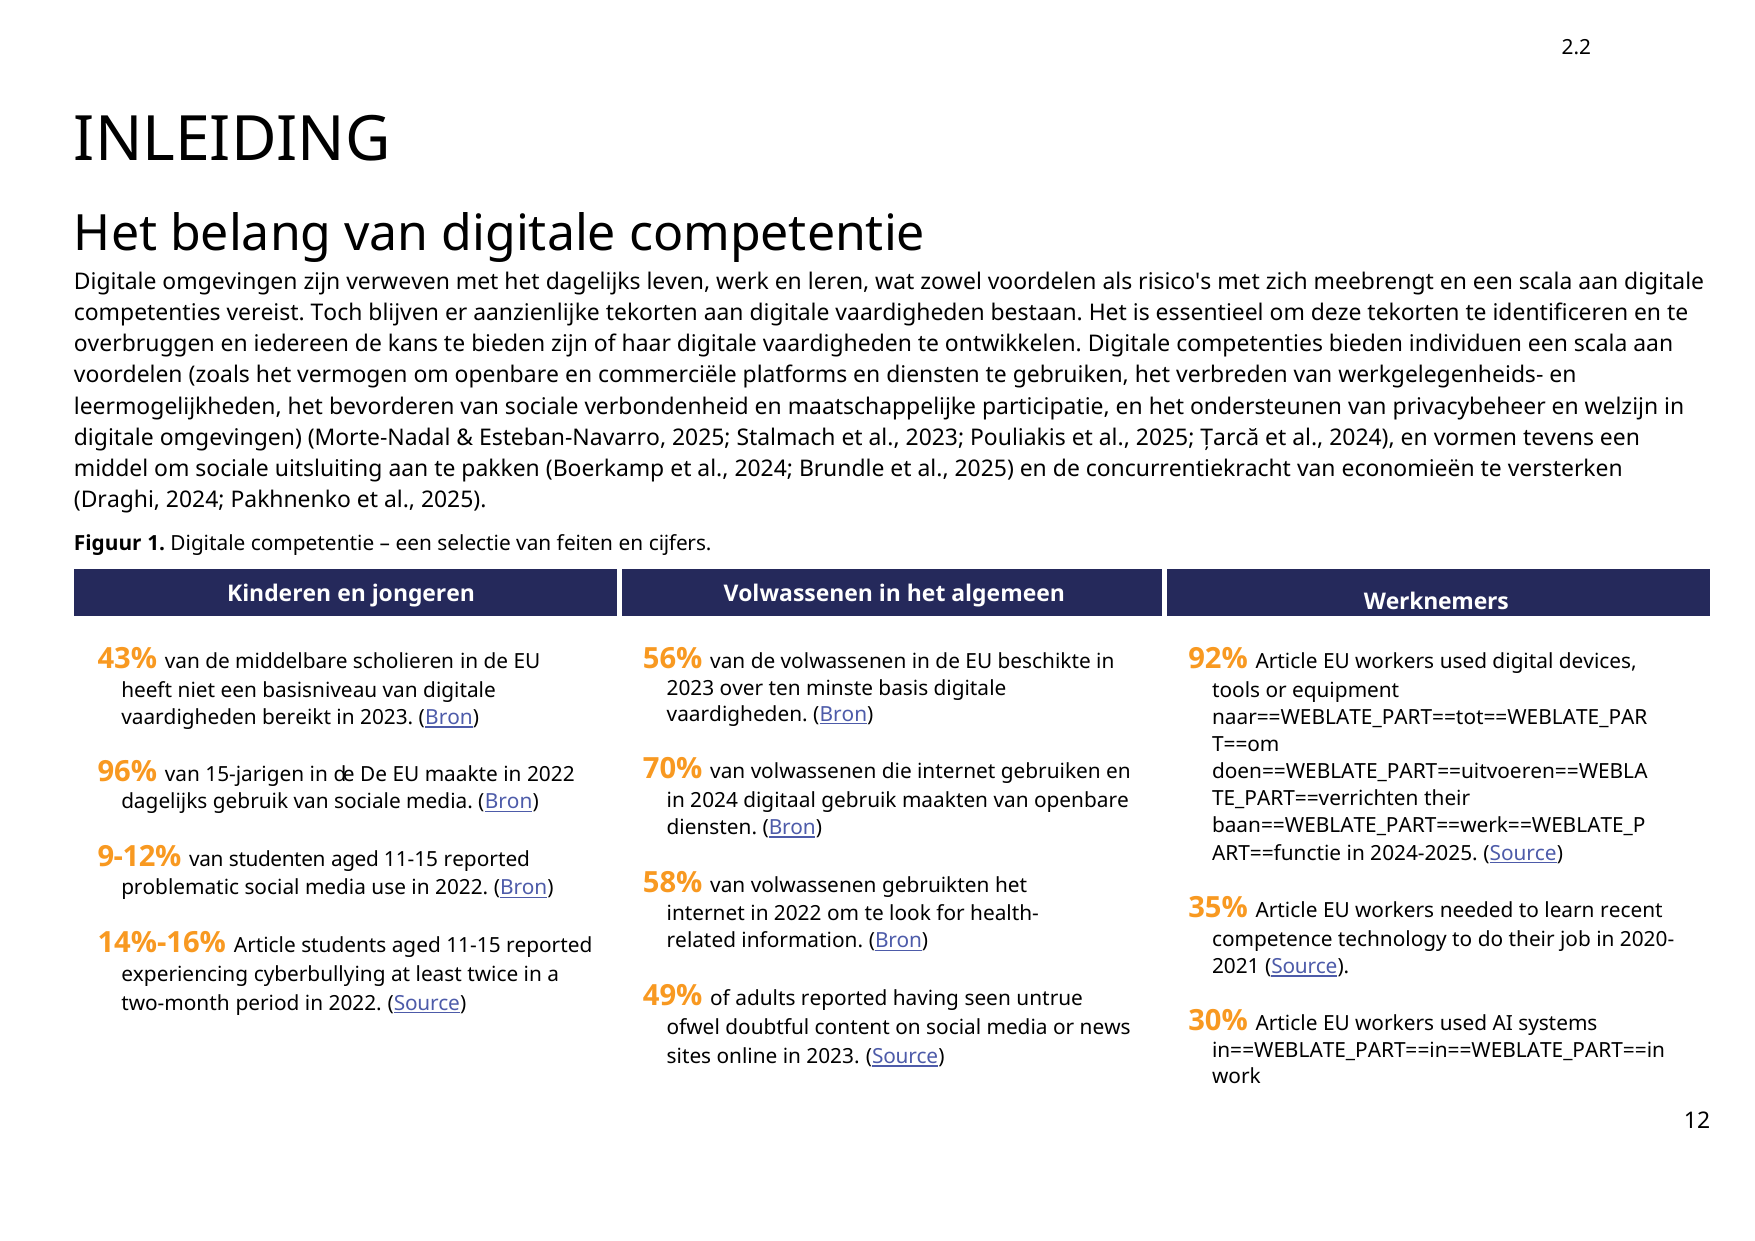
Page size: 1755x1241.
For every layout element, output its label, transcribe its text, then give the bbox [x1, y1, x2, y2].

text Figuur 1. Digitale competentie – een selectie van feiten en cijfers. [74, 528, 1710, 557]
text Digitale omgevingen zijn verweven met het dagelijks leven, werk en leren, wat zowel voordelen als risico's met zich meebrengt en een scala aan digitale competenties vereist. Toch blijven er aanzienlijke tekorten aan digitale vaardigheden bestaan. Het is essentieel om deze tekorten te identificeren en te overbruggen en iedereen de kans te bieden zijn of haar digitale vaardigheden te ontwikkelen. Digitale competenties bieden individuen een scala aan voordelen (zoals het vermogen om openbare en commerciële platforms en diensten te gebruiken, het verbreden van werkgelegenheids- en leermogelijkheden, het bevorderen van sociale verbondenheid en maatschappelijke participatie, en het ondersteunen van privacybeheer en welzijn in digitale omgevingen) (Morte-Nadal & Esteban-Navarro, 2025; Stalmach et al., 2023; Pouliakis et al., 2025; Țarcă et al., 2024), en vormen tevens een middel om sociale uitsluiting aan te pakken (Boerkamp et al., 2024; Brundle et al., 2025) en de concurrentiekracht van economieën te versterken (Draghi, 2024; Pakhnenko et al., 2025). [74, 265, 1710, 515]
subtitle INLEIDING [74, 93, 1710, 179]
subtitle Het belang van digitale competentie [74, 197, 1710, 265]
table_header Volwassenen in het algemeen [622, 569, 1162, 616]
table_cell 56% van de volwassenen in de EU beschikte in 2023 over ten minste basis digitale vaardigheden. (Bron) 70% van volwassenen die internet gebruiken en in 2024 digitaal gebruik maakten van openbare diensten. (Bron) 58% van volwassenen gebruikten het internet in 2022 om te look for health-related information. (Bron) 49% of adults reported having seen untrue ofwel doubtful content on social media or news sites online in 2023. (Source) [619, 616, 1165, 1090]
table_header Werknemers [1167, 569, 1710, 616]
table_cell 43% van de middelbare scholieren in de EU heeft niet een basisniveau van digitale vaardigheden bereikt in 2023. (Bron) 96% van 15-jarigen in de De EU maakte in 2022 dagelijks gebruik van sociale media. (Bron) 9-12% van studenten aged 11-15 reported problematic social media use in 2022. (Bron) 14%-16% Article students aged 11-15 reported experiencing cyberbullying at least twice in a two-month period in 2022. (Source) [74, 616, 619, 1090]
table_cell 92% Article EU workers used digital devices, tools or equipment naar==WEBLATE_PART==tot==WEBLATE_PART==om doen==WEBLATE_PART==uitvoeren==WEBLATE_PART==verrichten their baan==WEBLATE_PART==werk==WEBLATE_PART==functie in 2024-2025. (Source) 35% Article EU workers needed to learn recent competence technology to do their job in 2020-2021 (Source). 30% Article EU workers used AI systems in==WEBLATE_PART==in==WEBLATE_PART==in work [1165, 616, 1710, 1090]
table_header Kinderen en jongeren [74, 569, 617, 616]
